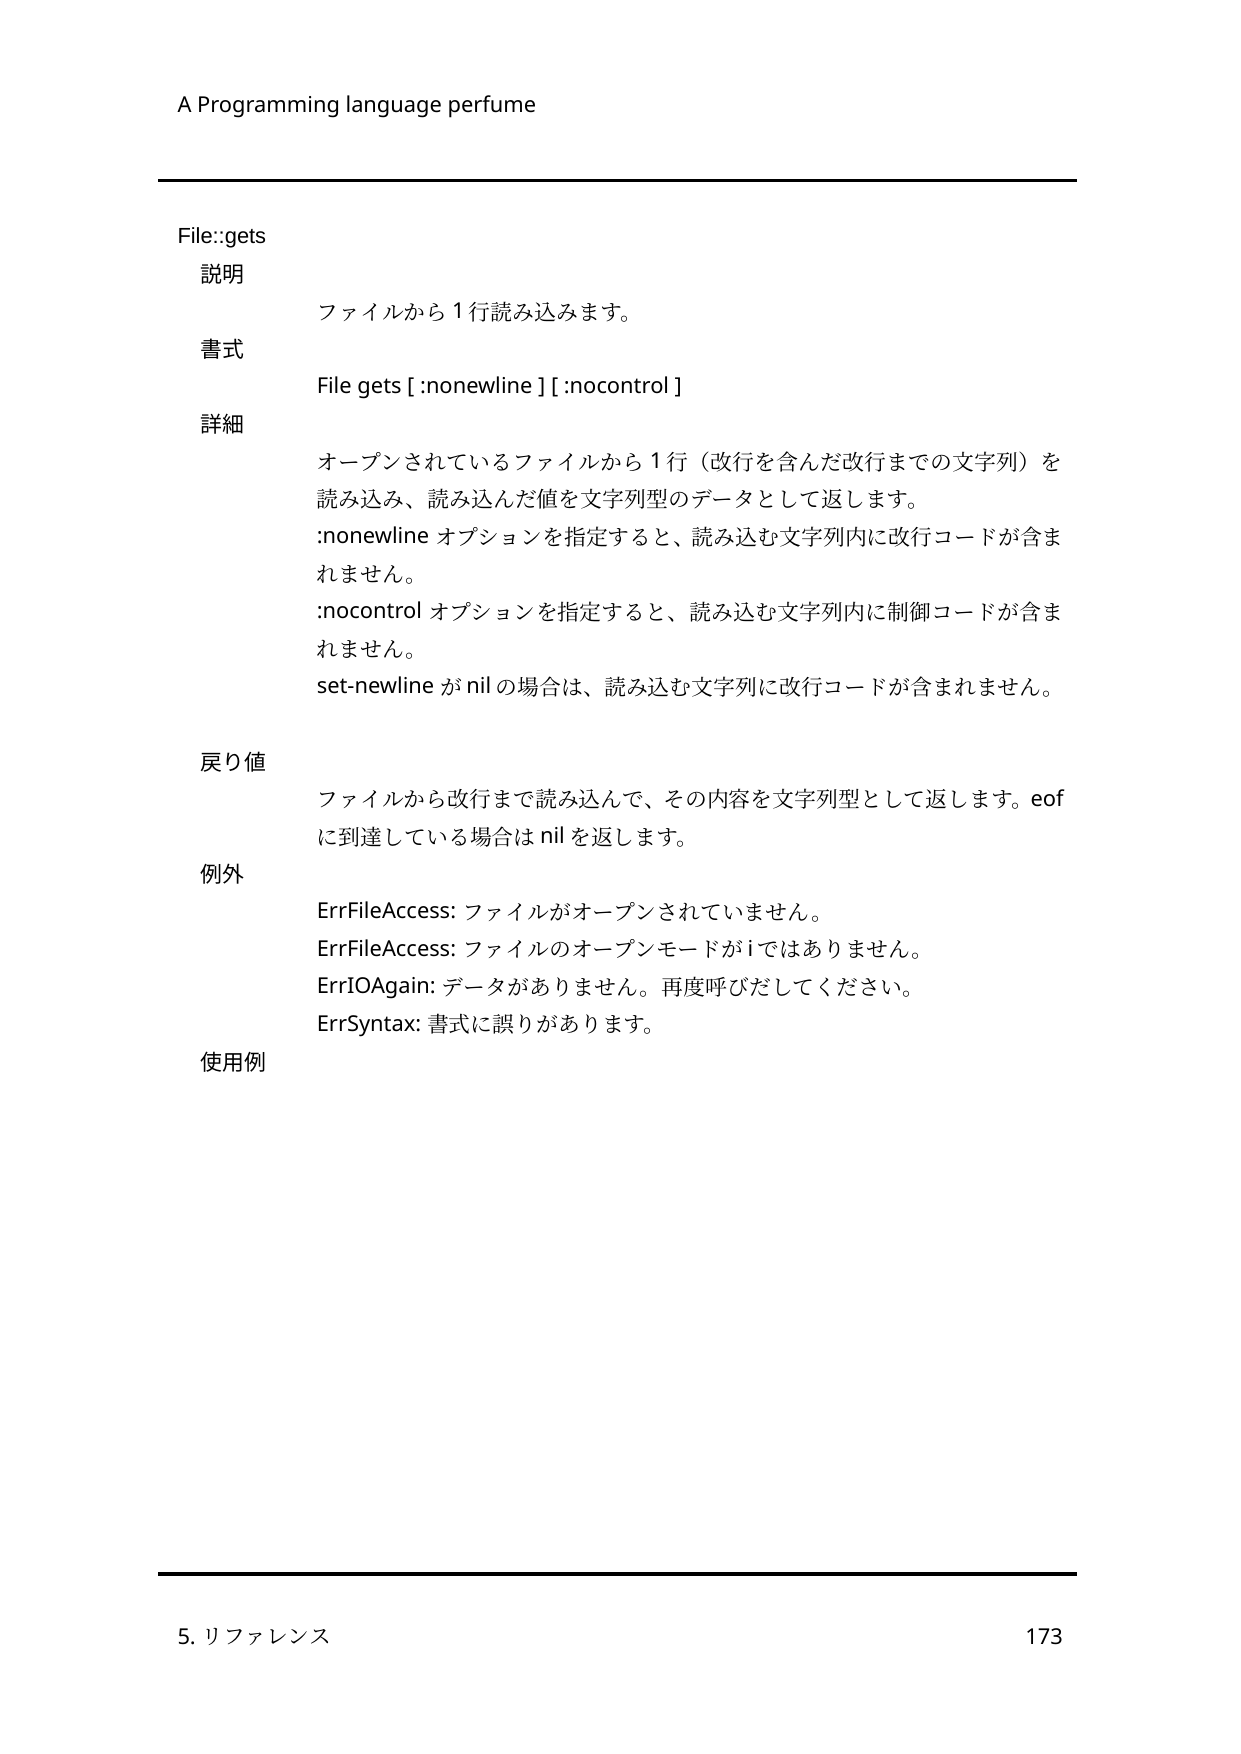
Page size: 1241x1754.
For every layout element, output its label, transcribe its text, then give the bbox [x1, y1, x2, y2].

table_cell ErrFileAccess: ファイルがオープンされていません。 ErrFileAccess: ファイルのオープンモードがiではありません。 ErrIOAgain: データがありません。再度呼びだしてください。 ErrSyntax: 書式に誤りがあります。 [317, 854, 1063, 1042]
table_cell 例外 [200, 854, 317, 1042]
table_header 説明 [200, 254, 317, 329]
table_cell 書式 [200, 329, 317, 404]
table_cell オープンされているファイルから1行（改行を含んだ改行までの文字列）を読み込み、読み込んだ値を文字列型のデータとして返します。 :nonewline オプションを指定すると、読み込む文字列内に改行コードが含まれません。 :nocontrol オプションを指定すると、読み込む文字列内に制御コードが含まれません。 set-newline がnilの場合は、読み込む文字列に改行コードが含まれません。 [317, 404, 1063, 717]
table_cell 戻り値 [200, 717, 317, 854]
table_cell 詳細 [200, 404, 317, 717]
table_cell File gets [ :nonewline ] [ :nocontrol ] [317, 329, 1063, 404]
table_header ファイルから1行読み込みます。 [317, 254, 1063, 329]
table_cell [317, 1042, 1063, 1117]
subtitle File::gets [177, 217, 1063, 254]
table_cell 使用例 [200, 1042, 317, 1117]
table_cell ファイルから改行まで読み込んで、その内容を文字列型として返します。eofに到達している場合はnilを返します。 [317, 717, 1063, 854]
